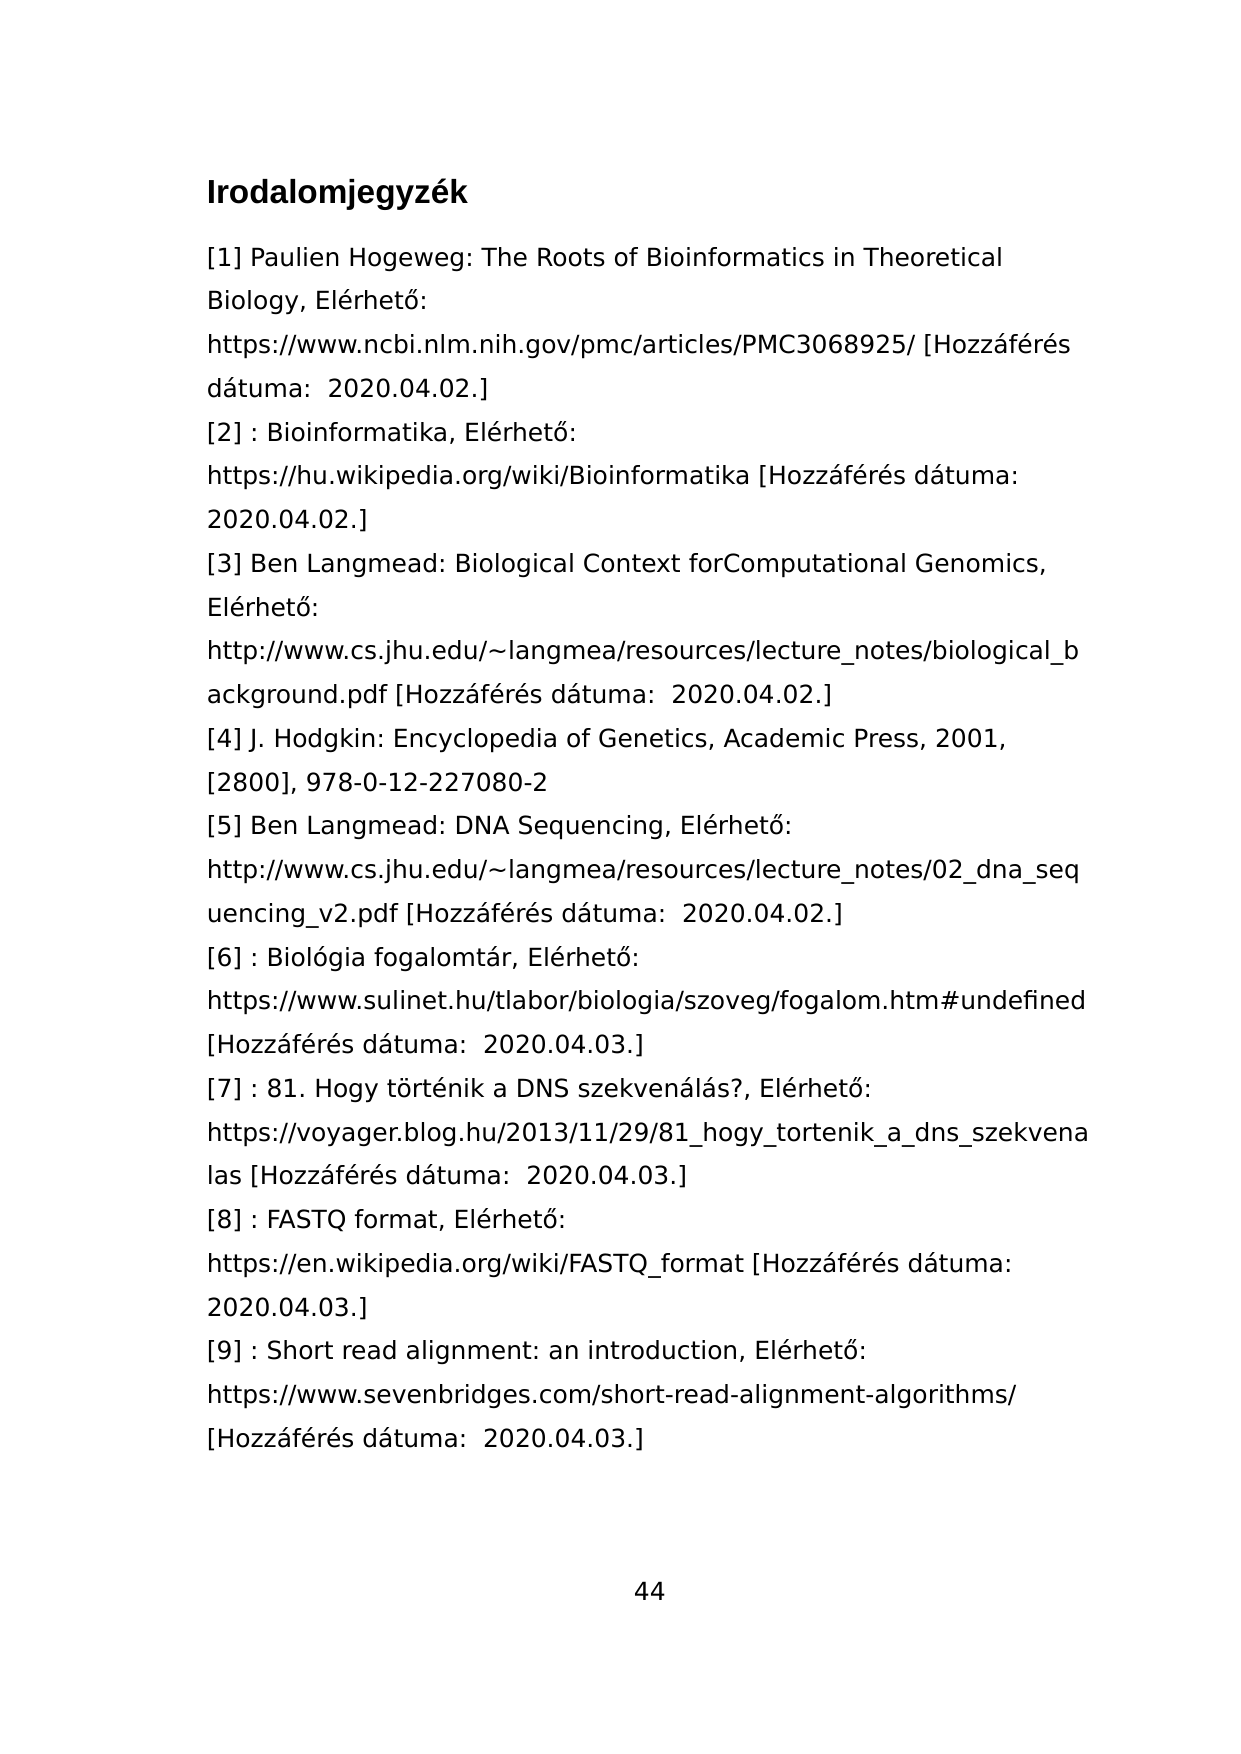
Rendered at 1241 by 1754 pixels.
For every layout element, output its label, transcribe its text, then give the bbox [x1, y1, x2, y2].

text [3] Ben Langmead: Biological Context forComputational Genomics, Elérhető: http://www.cs.jhu.edu/~langmea/resources/lecture_notes/biological_background.pdf [Hozzáférés dátuma: 2020.04.02.] [207, 549, 1093, 709]
text [5] Ben Langmead: DNA Sequencing, Elérhető: http://www.cs.jhu.edu/~langmea/resources/lecture_notes/02_dna_sequencing_v2.pdf [Hozzáférés dátuma: 2020.04.02.] [207, 811, 1093, 928]
text [7] : 81. Hogy történik a DNS szekvenálás?, Elérhető: https://voyager.blog.hu/2013/11/29/81_hogy_tortenik_a_dns_szekvenalas [Hozzáférés dátuma: 2020.04.03.] [207, 1074, 1093, 1191]
subtitle Irodalomjegyzék [207, 173, 1093, 211]
text [4] J. Hodgkin: Encyclopedia of Genetics, Academic Press, 2001, [2800], 978-0-12-227080-2 [207, 724, 1093, 797]
text [8] : FASTQ format, Elérhető: https://en.wikipedia.org/wiki/FASTQ_format [Hozzáférés dátuma: 2020.04.03.] [207, 1205, 1093, 1322]
text [6] : Biológia fogalomtár, Elérhető: https://www.sulinet.hu/tlabor/biologia/szoveg/fogalom.htm#undefined [Hozzáférés dátuma: 2020.04.03.] [207, 943, 1093, 1059]
text [1] Paulien Hogeweg: The Roots of Bioinformatics in Theoretical Biology, Elérhető: https://www.ncbi.nlm.nih.gov/pmc/articles/PMC3068925/ [Hozzáférés dátuma: 2020.04.02.] [207, 243, 1093, 403]
text [2] : Bioinformatika, Elérhető: https://hu.wikipedia.org/wiki/Bioinformatika [Hozzáférés dátuma: 2020.04.02.] [207, 418, 1093, 534]
text [9] : Short read alignment: an introduction, Elérhető: https://www.sevenbridges.com/short-read-alignment-algorithms/ [Hozzáférés dátuma: 2020.04.03.] [207, 1336, 1093, 1453]
